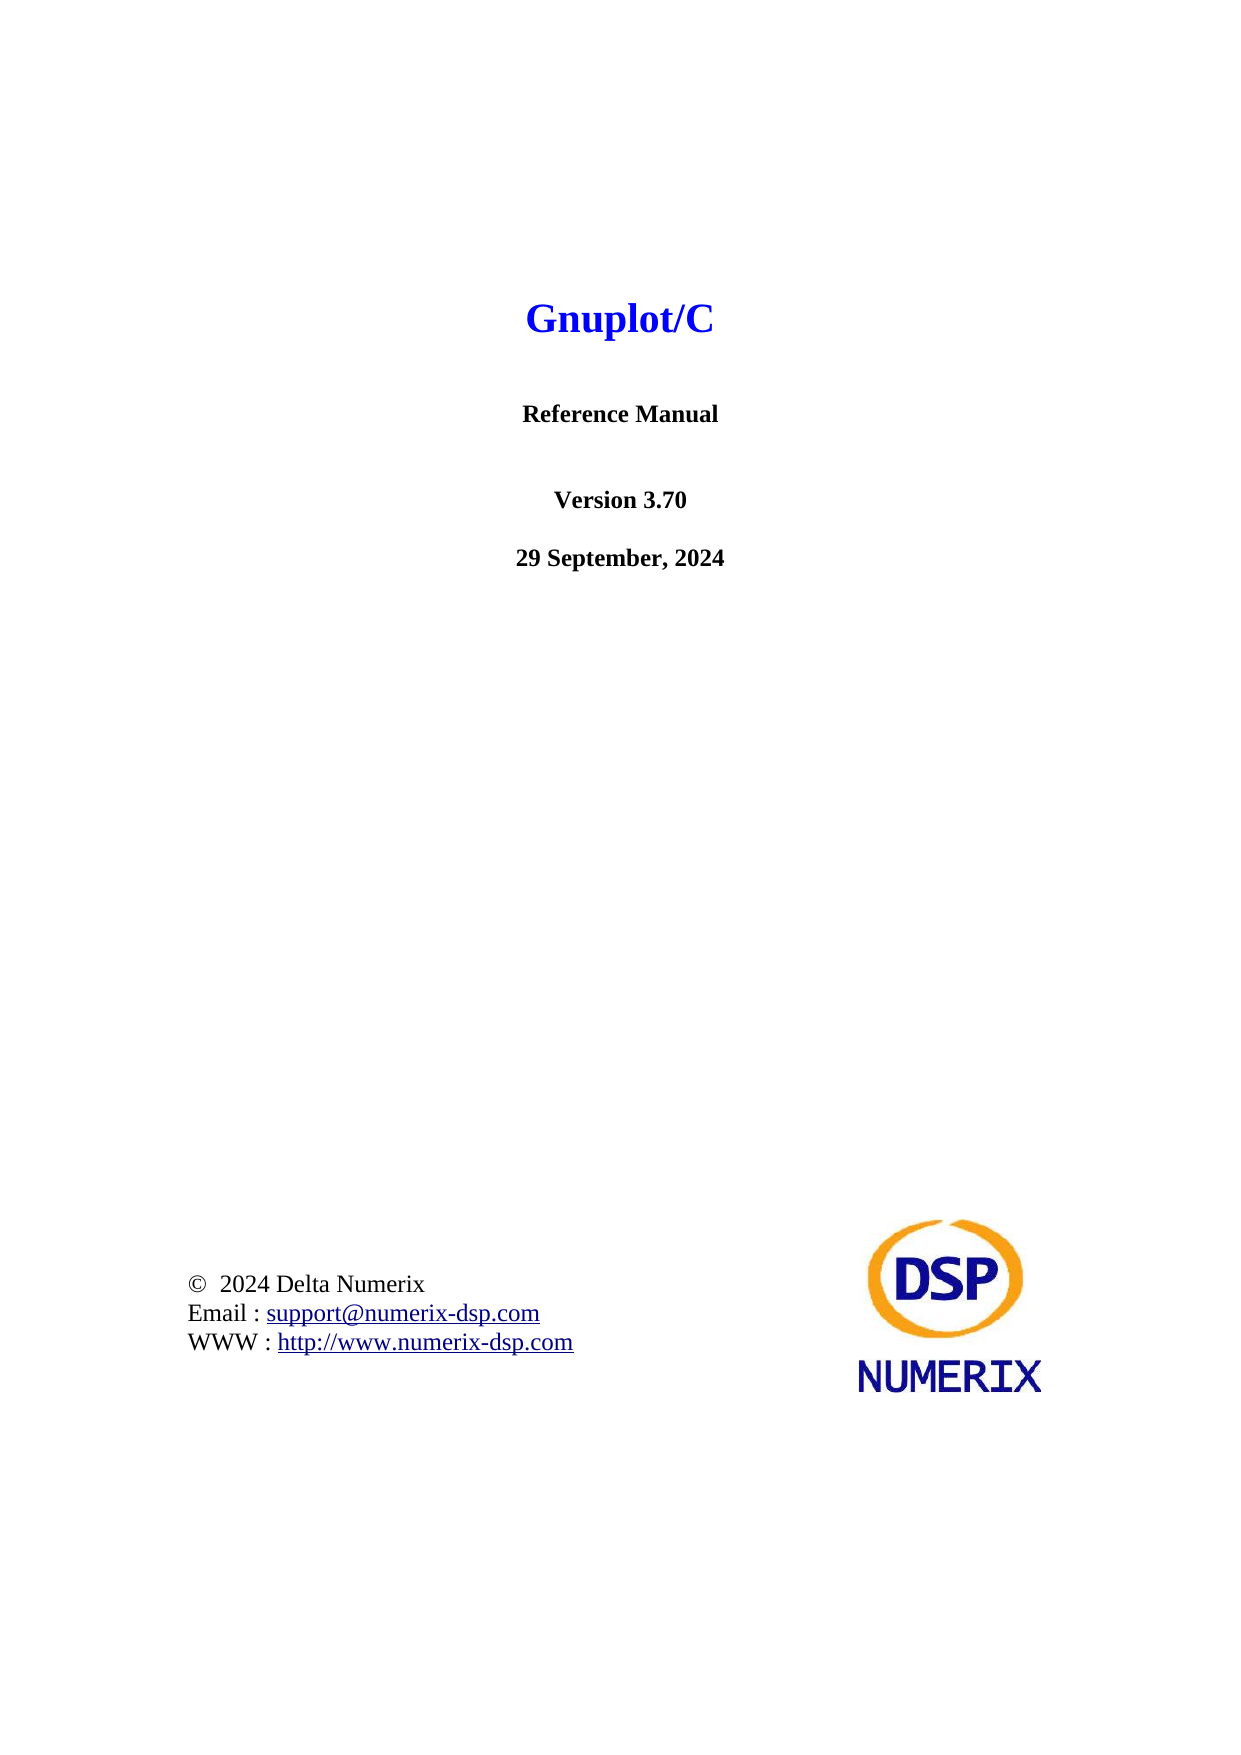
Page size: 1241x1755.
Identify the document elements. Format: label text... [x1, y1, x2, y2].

text Email : support@numerix-dsp.com [187, 1298, 858, 1327]
text 2024 Delta Numerix [187, 1269, 858, 1298]
text Version 3.70 [187, 485, 1053, 514]
text 29 September, 2024 [187, 543, 1053, 572]
text WWW : http://www.numerix-dsp.com [187, 1327, 858, 1356]
text Reference Manual [187, 399, 1053, 428]
text Gnuplot/C [187, 294, 1053, 342]
picture [858, 1219, 1042, 1393]
